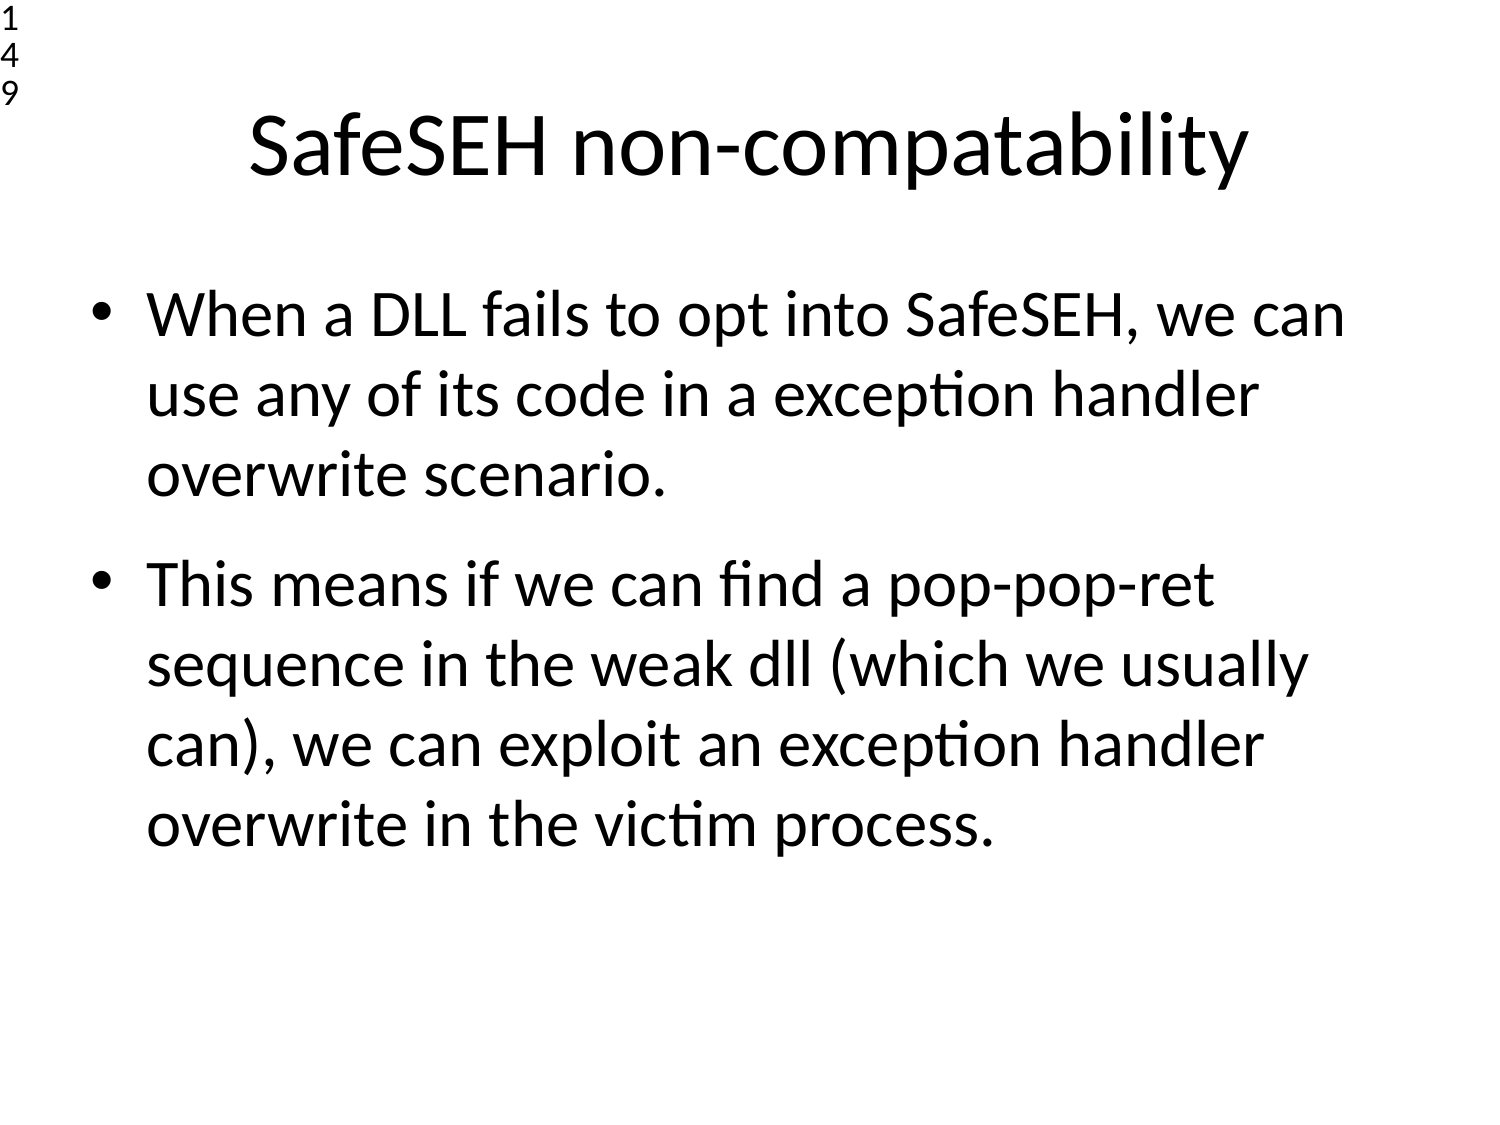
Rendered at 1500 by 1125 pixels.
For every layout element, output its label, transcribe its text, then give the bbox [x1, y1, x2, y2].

list When a DLL fails to opt into SafeSEH, we can use any of its code in a exception handler overwrite scenario. This means if we can find a pop-pop-ret sequence in the weak dll (which we usually can), we can exploit an exception handler overwrite in the victim process. [75, 262, 1425, 1050]
title SafeSEH non-compatability [75, 45, 1425, 233]
